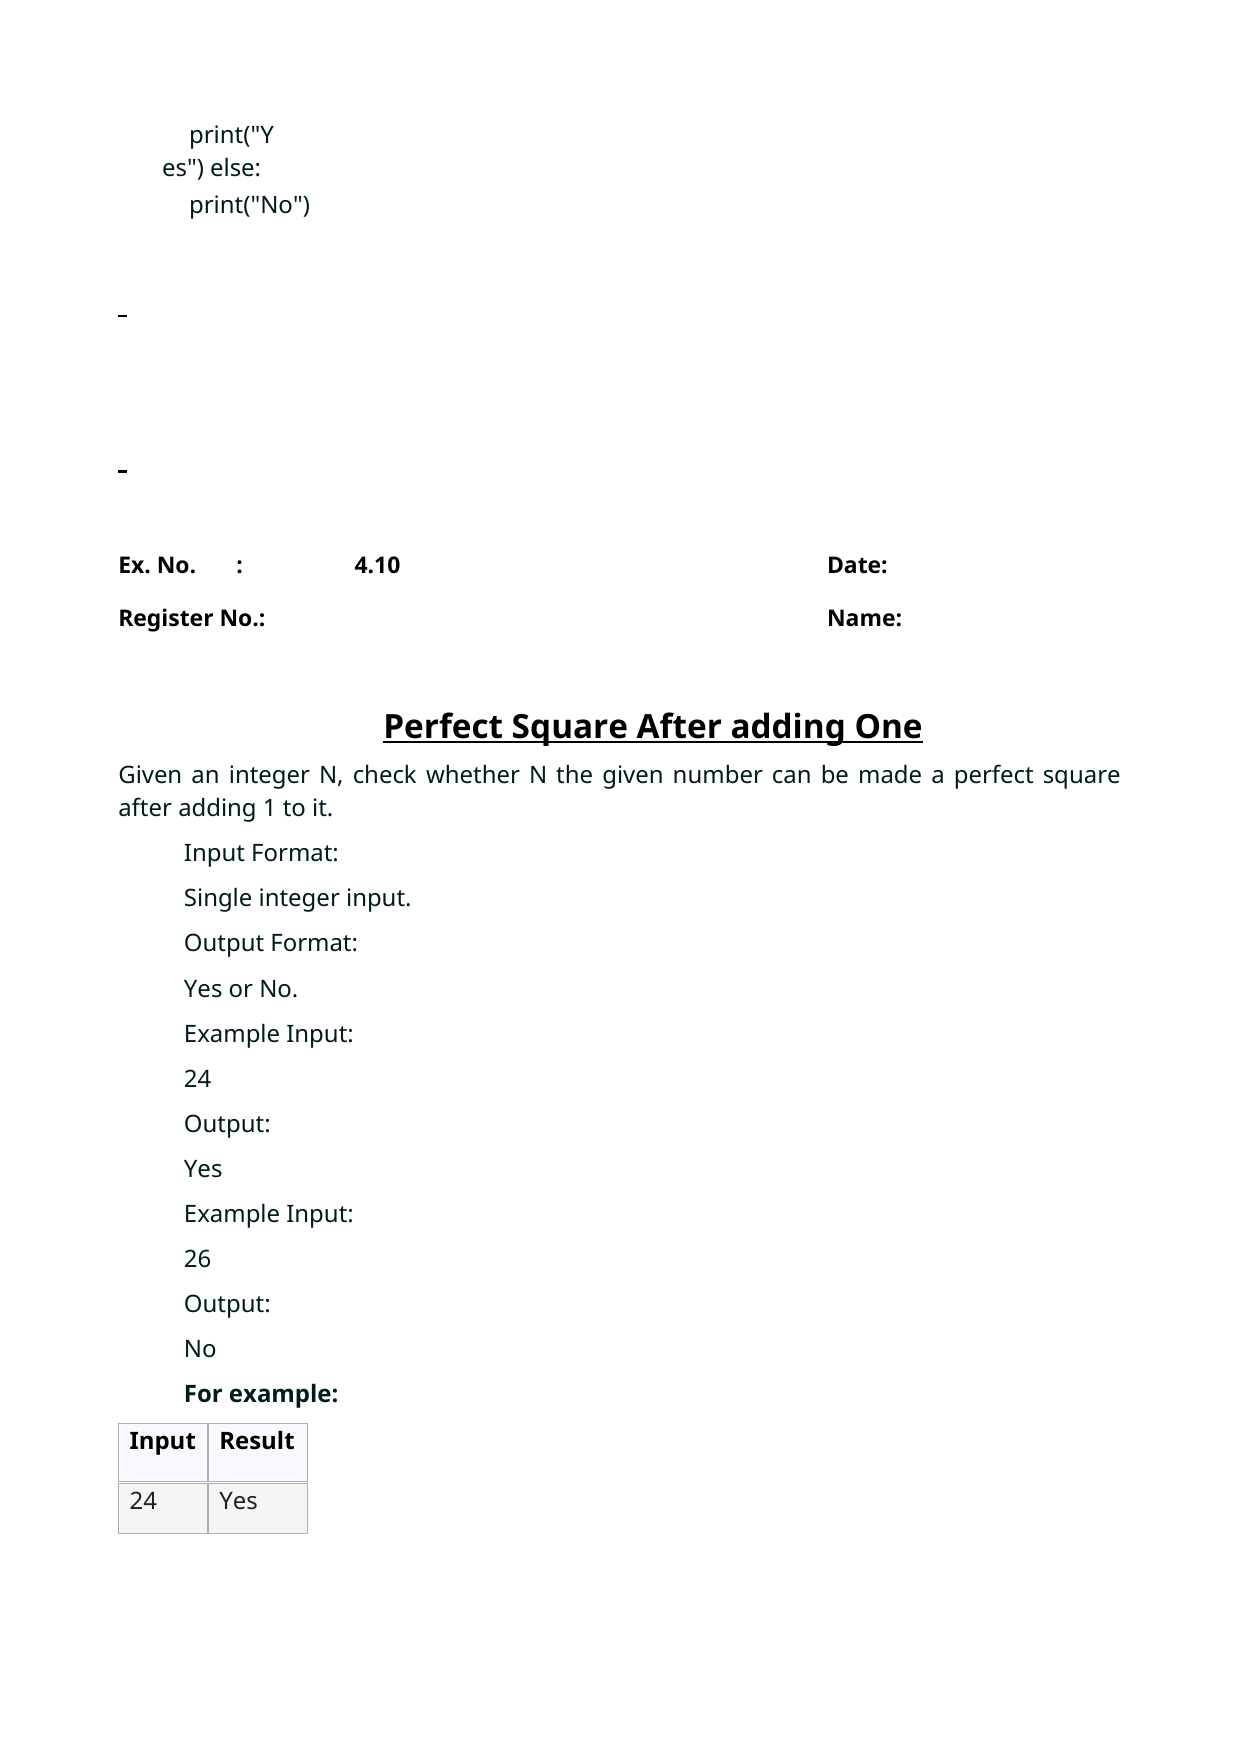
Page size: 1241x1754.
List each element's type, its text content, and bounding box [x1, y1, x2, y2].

text For example: [184, 1377, 1122, 1410]
text print("No") [189, 188, 1122, 221]
text No [184, 1332, 1122, 1365]
text Ex. No. : 4.10 Date: [118, 549, 1122, 581]
text print("Yes") else: [162, 118, 276, 183]
text Perfect Square After adding One [184, 702, 1122, 748]
text Output: [184, 1287, 1122, 1320]
text Input Format: [184, 836, 1122, 869]
text Example Input: [184, 1197, 1122, 1229]
text Output Format: [184, 926, 1122, 959]
text Yes [184, 1152, 1122, 1184]
text Register No.: Name: [118, 602, 1122, 633]
table_header Input [119, 1424, 207, 1481]
text Given an integer N, check whether N the given number can be made a perfect square after adding 1 to it. [118, 758, 1122, 823]
text 26 [184, 1242, 1122, 1274]
text Output: [184, 1107, 1122, 1139]
text Single integer input. [184, 881, 1122, 914]
text 24 [184, 1062, 1122, 1094]
table_header Result [209, 1424, 307, 1481]
text Example Input: [184, 1016, 1122, 1049]
table_cell Yes [209, 1484, 307, 1533]
table_cell 24 [119, 1484, 207, 1533]
text Yes or No. [184, 971, 1122, 1004]
